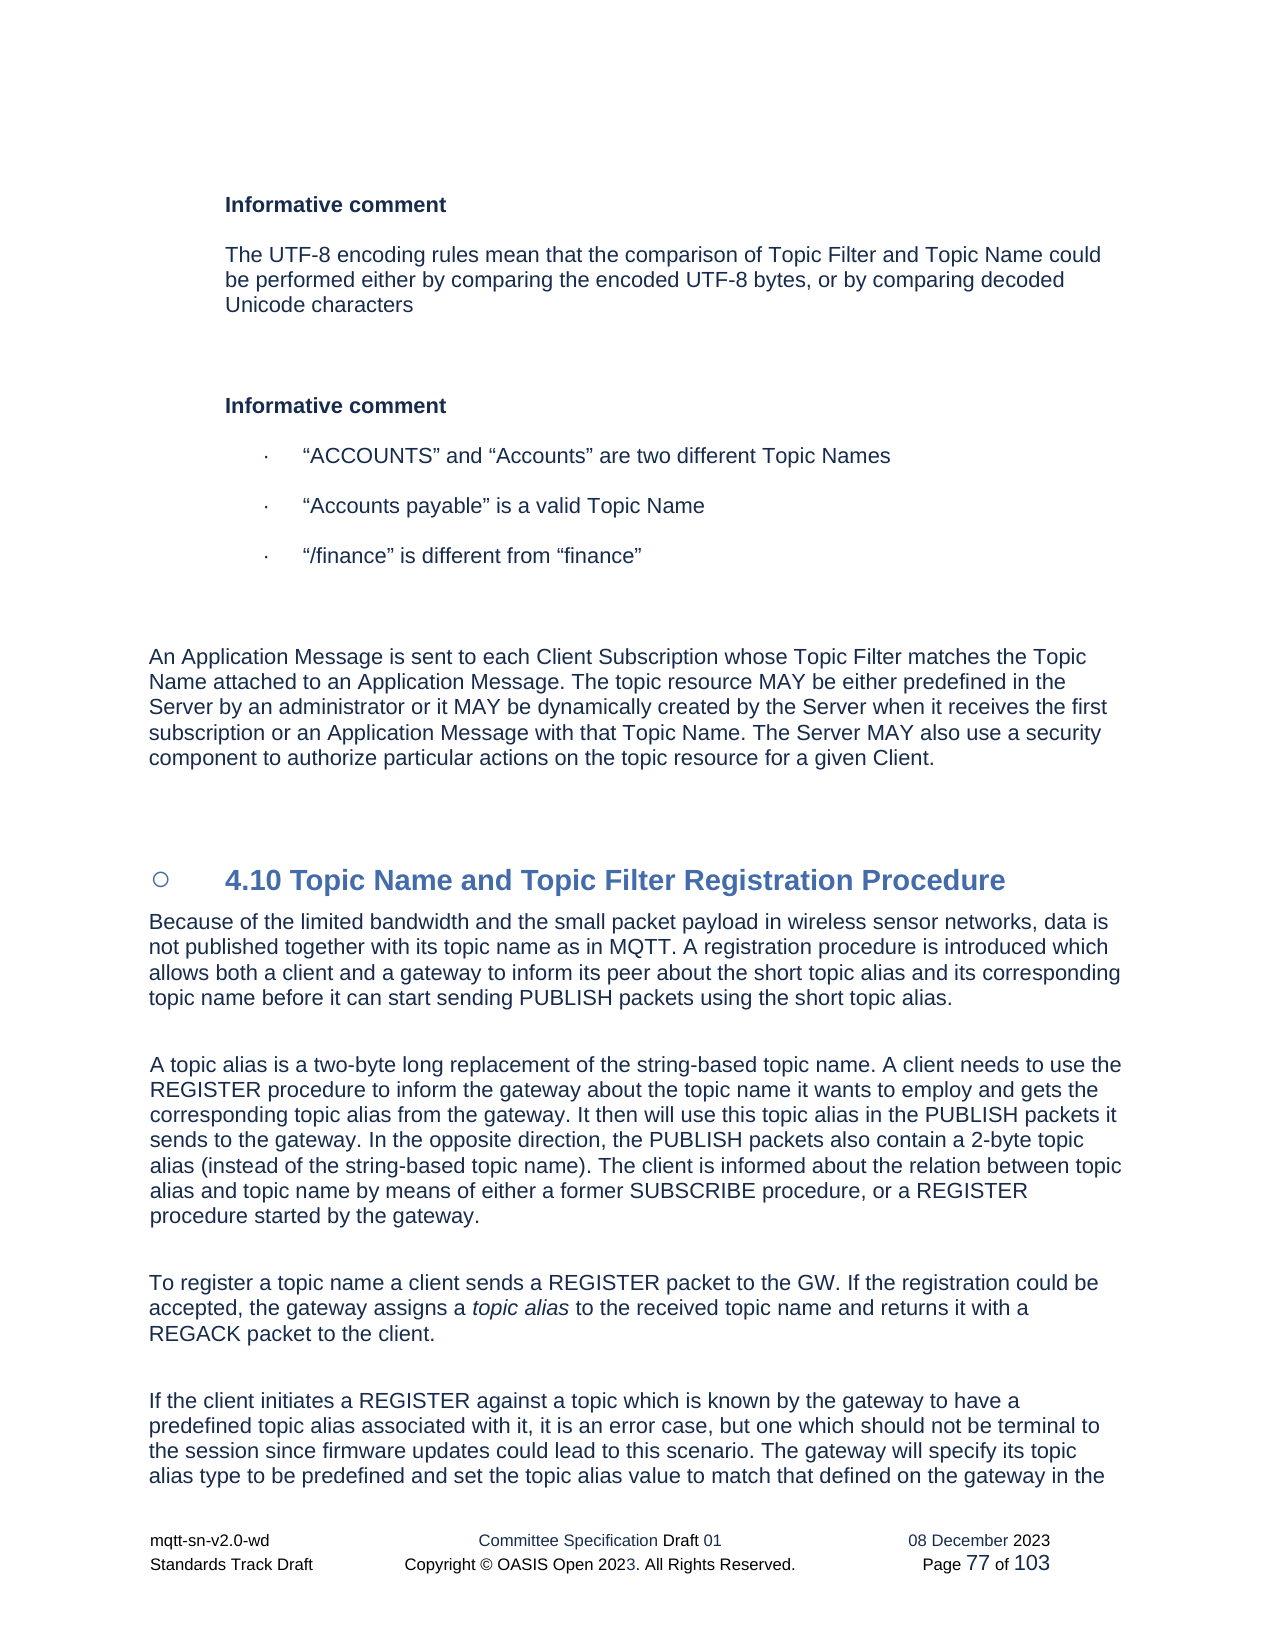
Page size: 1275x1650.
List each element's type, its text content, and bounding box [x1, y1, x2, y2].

text A topic alias is a two-byte long replacement of the string-based topic name. A client needs to use the REGISTER procedure to inform the gateway about the topic name it wants to employ and gets the corresponding topic alias from the gateway. It then will use this topic alias in the PUBLISH packets it sends to the gateway. In the opposite direction, the PUBLISH packets also contain a 2-byte topic alias (instead of the string-based topic name). The client is informed about the relation between topic alias and topic name by means of either a former SUBSCRIBE procedure, or a REGISTER procedure started by the gateway. [149, 1052, 1124, 1228]
text · “ACCOUNTS” and “Accounts” are two different Topic Names [262, 443, 1124, 468]
text Informative comment [225, 393, 1124, 418]
subtitle 4.10 Topic Name and Topic Filter Registration Procedure [150, 857, 1124, 897]
text Because of the limited bandwidth and the small packet payload in wireless sensor networks, data is not published together with its topic name as in MQTT. A registration procedure is introduced which allows both a client and a gateway to inform its peer about the short topic alias and its corresponding topic name before it can start sending PUBLISH packets using the short topic alias. [148, 909, 1124, 1010]
text To register a topic name a client sends a REGISTER packet to the GW. If the registration could be accepted, the gateway assigns a topic alias to the received topic name and returns it with a REGACK packet to the client. [148, 1270, 1124, 1346]
text If the client initiates a REGISTER against a topic which is known by the gateway to have a predefined topic alias associated with it, it is an error case, but one which should not be terminal to the session since firmware updates could lead to this scenario. The gateway will specify its topic alias type to be predefined and set the topic alias value to match that defined on the gateway in the [148, 1388, 1124, 1488]
text · “/finance” is different from “finance” [262, 543, 1124, 569]
text Informative comment [225, 192, 1124, 217]
text · “Accounts payable” is a valid Topic Name [262, 493, 1124, 518]
text An Application Message is sent to each Client Subscription whose Topic Filter matches the Topic Name attached to an Application Message. The topic resource MAY be either predefined in the Server by an administrator or it MAY be dynamically created by the Server when it receives the first subscription or an Application Message with that Topic Name. The Server MAY also use a security component to authorize particular actions on the topic resource for a given Client. [148, 644, 1124, 770]
text The UTF-8 encoding rules mean that the comparison of Topic Filter and Topic Name could be performed either by comparing the encoded UTF-8 bytes, or by comparing decoded Unicode characters [225, 242, 1124, 318]
